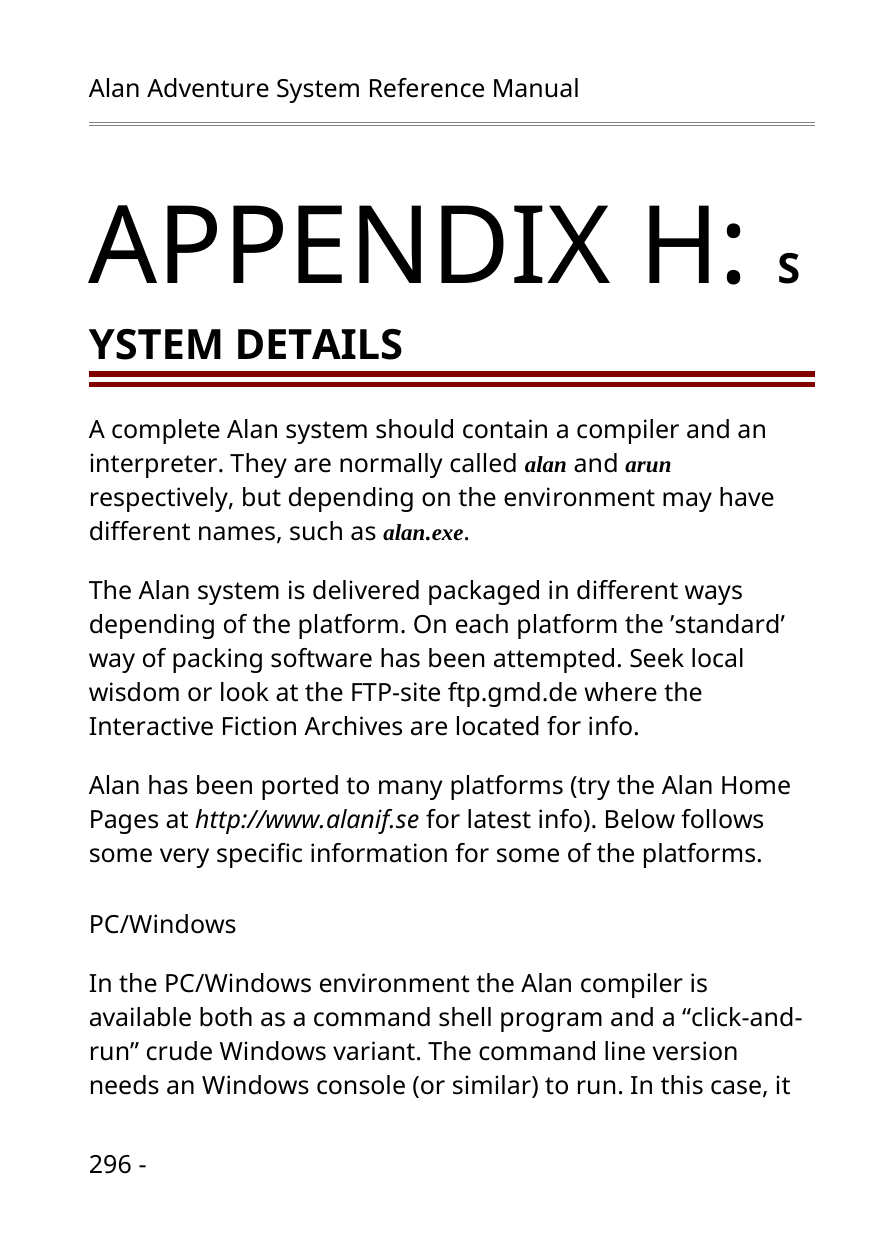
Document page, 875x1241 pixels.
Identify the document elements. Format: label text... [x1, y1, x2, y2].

text Alan has been ported to many platforms (try the Alan Home Pages at http://www.alanif.se for latest info). Below follows some very specific information for some of the platforms. [88, 768, 815, 869]
text A complete Alan system should contain a compiler and an interpreter. They are normally called alan and arun respectively, but depending on the envi­ronment may have different names, such as alan.exe. [88, 412, 815, 548]
text The Alan system is delivered packaged in different ways depending of the platform. On each platform the ’standard’ way of packing software has been attempted. Seek local wisdom or look at the FTP-site ftp.gmd.de where the Interactive Fiction Archives are located for info. [88, 573, 815, 743]
subtitle SYSTEM DETAILS [88, 167, 815, 387]
text In the PC/Windows environment the Alan compiler is available both as a command shell program and a “click-and-run” crude Windows variant. The command line version needs an Windows console (or similar) to run. In this case, it [88, 966, 815, 1102]
subtitle PC/Windows [88, 907, 815, 941]
